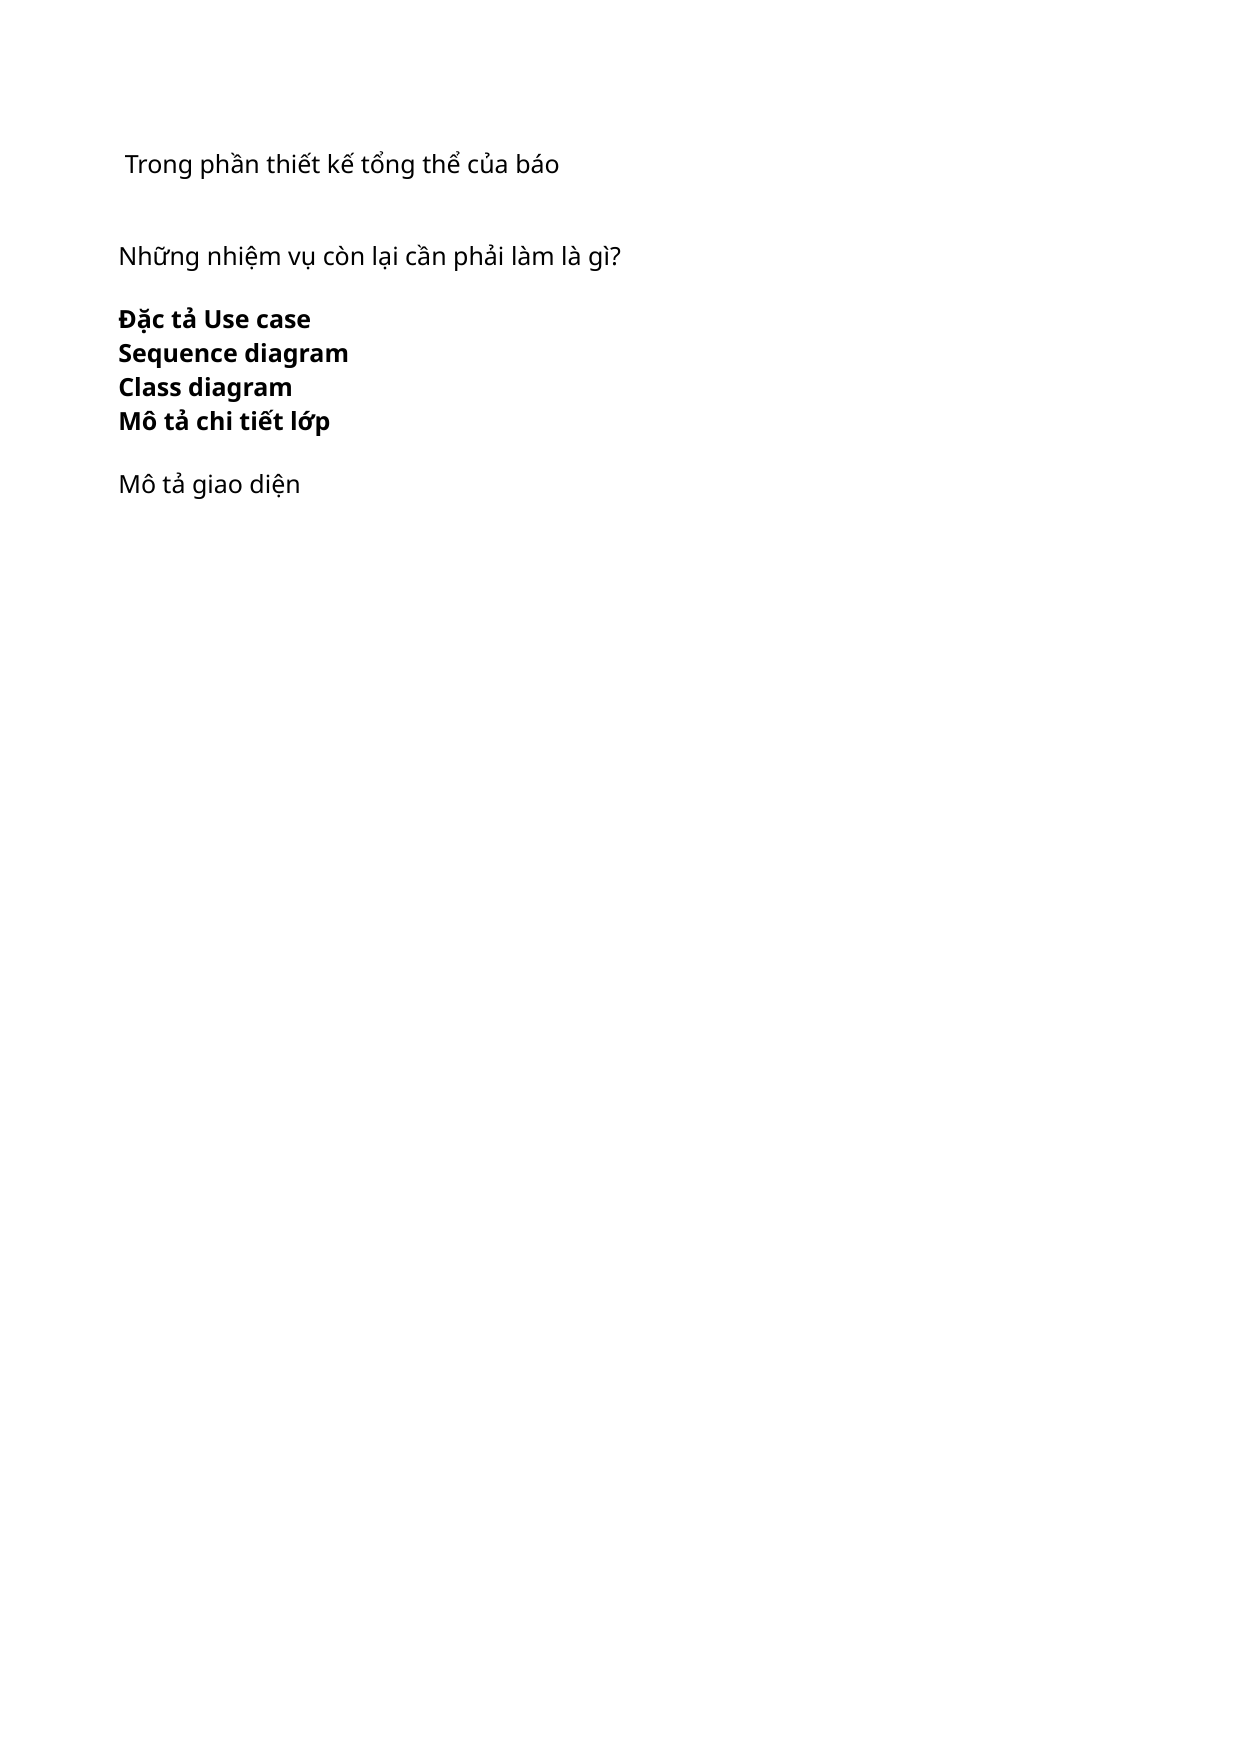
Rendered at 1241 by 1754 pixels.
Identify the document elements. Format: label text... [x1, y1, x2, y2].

text Sequence diagram [118, 335, 1122, 369]
text Những nhiệm vụ còn lại cần phải làm là gì? [118, 238, 1122, 272]
text Mô tả chi tiết lớp [118, 403, 1122, 437]
text Trong phần thiết kế tổng thể của báo [118, 147, 1122, 181]
text Class diagram [118, 369, 1122, 403]
text Đặc tả Use case [118, 301, 1122, 335]
text Mô tả giao diện [118, 466, 1122, 500]
